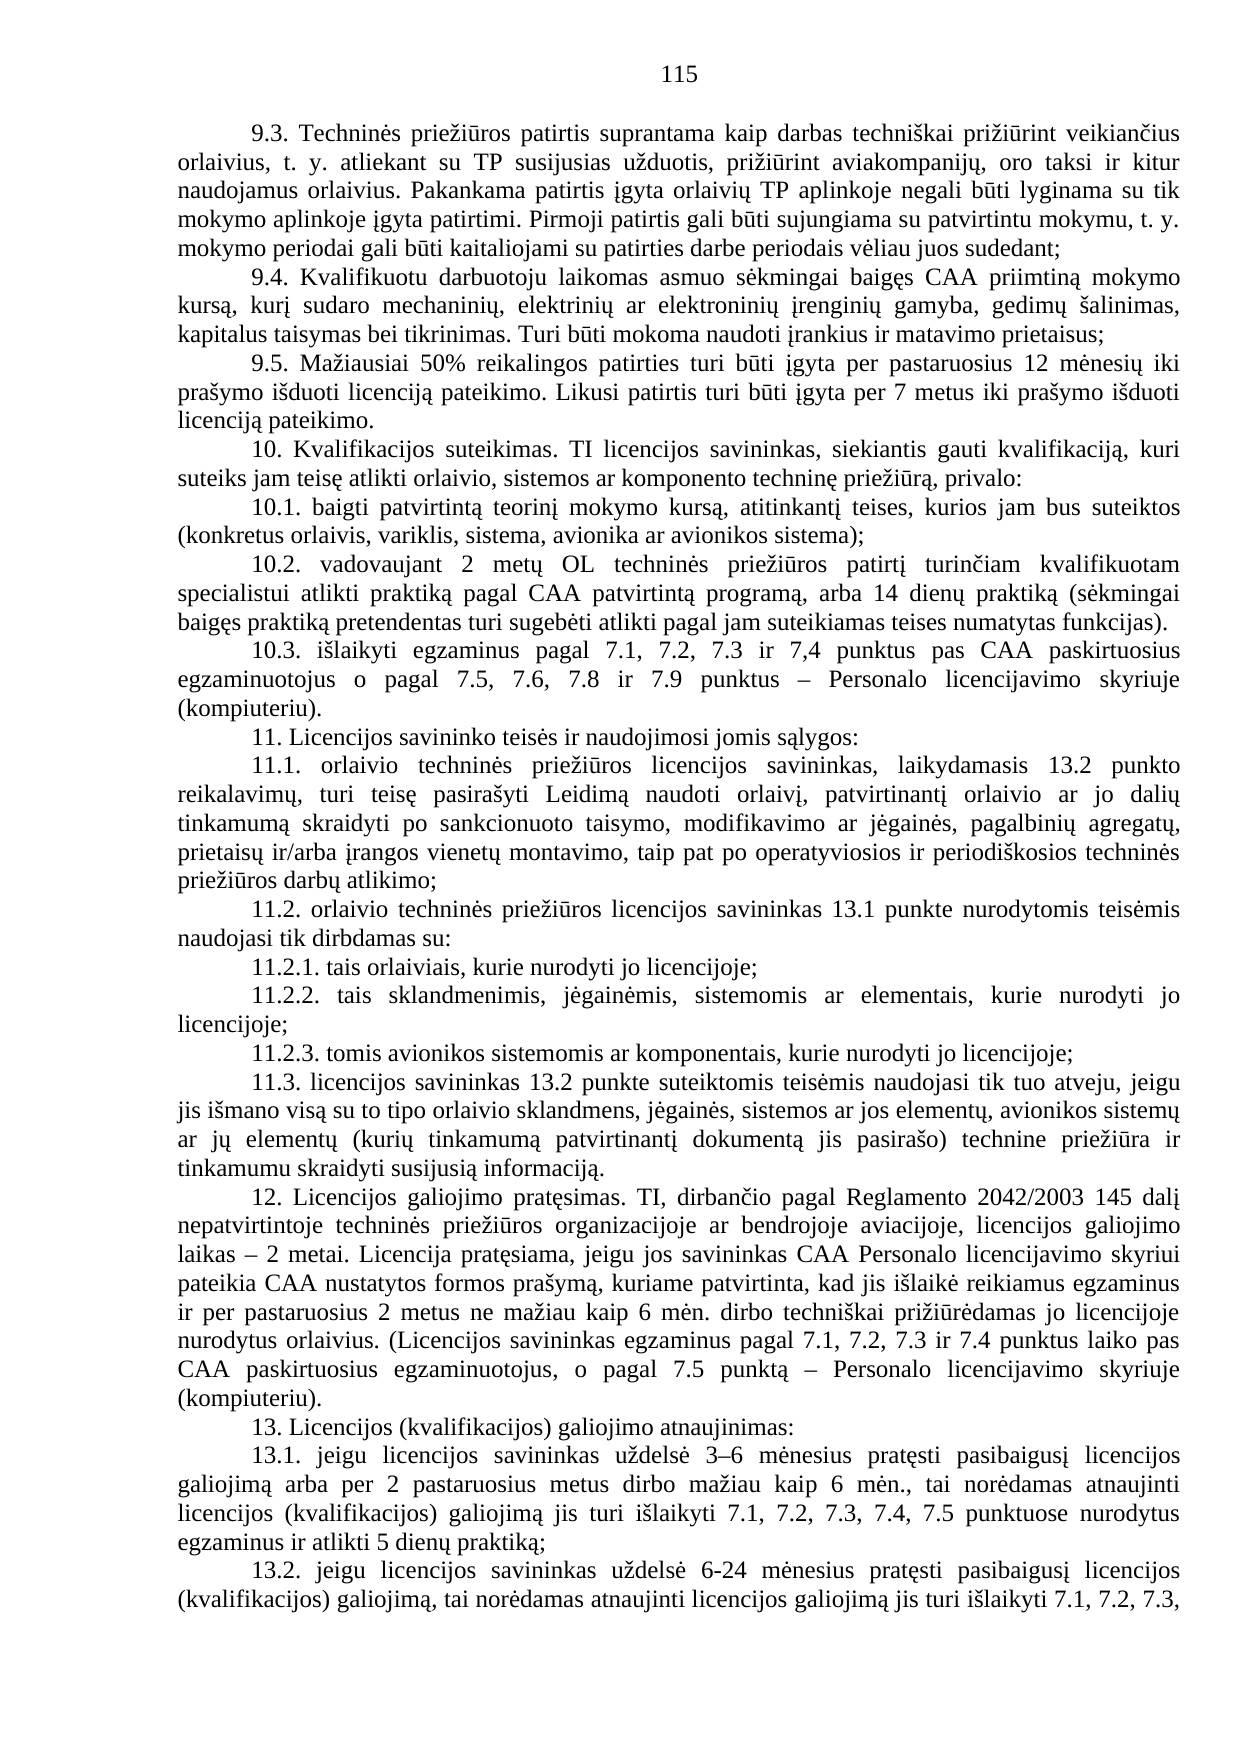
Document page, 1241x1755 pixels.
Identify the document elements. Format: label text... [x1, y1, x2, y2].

text 10.3. išlaikyti egzaminus pagal 7.1, 7.2, 7.3 ir 7,4 punktus pas CAA paskirtuosius egzaminuotojus o pagal 7.5, 7.6, 7.8 ir 7.9 punktus – Personalo licencijavimo skyriuje (kompiuteriu). [177, 636, 1181, 722]
text 10.2. vadovaujant 2 metų OL techninės priežiūros patirtį turinčiam kvalifikuotam specialistui atlikti praktiką pagal CAA patvirtintą programą, arba 14 dienų praktiką (sėkmingai baigęs praktiką pretendentas turi sugebėti atlikti pagal jam suteikiamas teises numatytas funkcijas). [177, 549, 1181, 636]
text 13. Licencijos (kvalifikacijos) galiojimo atnaujinimas: [177, 1412, 1181, 1441]
text 10. Kvalifikacijos suteikimas. TI licencijos savininkas, siekiantis gauti kvalifikaciją, kuri suteiks jam teisę atlikti orlaivio, sistemos ar komponento techninę priežiūrą, privalo: [177, 434, 1181, 492]
text 9.4. Kvalifikuotu darbuotoju laikomas asmuo sėkmingai baigęs CAA priimtiną mokymo kursą, kurį sudaro mechaninių, elektrinių ar elektroninių įrenginių gamyba, gedimų šalinimas, kapitalus taisymas bei tikrinimas. Turi būti mokoma naudoti įrankius ir matavimo prietaisus; [177, 262, 1181, 348]
text 11.1. orlaivio techninės priežiūros licencijos savininkas, laikydamasis 13.2 punkto reikalavimų, turi teisę pasirašyti Leidimą naudoti orlaivį, patvirtinantį orlaivio ar jo dalių tinkamumą skraidyti po sankcionuoto taisymo, modifikavimo ar jėgainės, pagalbinių agregatų, prietaisų ir/arba įrangos vienetų montavimo, taip pat po operatyviosios ir periodiškosios techninės priežiūros darbų atlikimo; [177, 751, 1181, 894]
text 11.2.1. tais orlaiviais, kurie nurodyti jo licencijoje; [177, 952, 1181, 981]
text 9.3. Techninės priežiūros patirtis suprantama kaip darbas techniškai prižiūrint veikiančius orlaivius, t. y. atliekant su TP susijusias užduotis, prižiūrint aviakompanijų, oro taksi ir kitur naudojamus orlaivius. Pakankama patirtis įgyta orlaivių TP aplinkoje negali būti lyginama su tik mokymo aplinkoje įgyta patirtimi. Pirmoji patirtis gali būti sujungiama su patvirtintu mokymu, t. y. mokymo periodai gali būti kaitaliojami su patirties darbe periodais vėliau juos sudedant; [177, 118, 1181, 262]
text 12. Licencijos galiojimo pratęsimas. TI, dirbančio pagal Reglamento 2042/2003 145 dalį nepatvirtintoje techninės priežiūros organizacijoje ar bendrojoje aviacijoje, licencijos galiojimo laikas – 2 metai. Licencija pratęsiama, jeigu jos savininkas CAA Personalo licencijavimo skyriui pateikia CAA nustatytos formos prašymą, kuriame patvirtinta, kad jis išlaikė reikiamus egzaminus ir per pastaruosius 2 metus ne mažiau kaip 6 mėn. dirbo techniškai prižiūrėdamas jo licencijoje nurodytus orlaivius. (Licencijos savininkas egzaminus pagal 7.1, 7.2, 7.3 ir 7.4 punktus laiko pas CAA paskirtuosius egzaminuotojus, o pagal 7.5 punktą – Personalo licencijavimo skyriuje (kompiuteriu). [177, 1182, 1181, 1412]
text 13.2. jeigu licencijos savininkas uždelsė 6-24 mėnesius pratęsti pasibaigusį licencijos (kvalifikacijos) galiojimą, tai norėdamas atnaujinti licencijos galiojimą jis turi išlaikyti 7.1, 7.2, 7.3, [177, 1556, 1181, 1613]
text 11.3. licencijos savininkas 13.2 punkte suteiktomis teisėmis naudojasi tik tuo atveju, jeigu jis išmano visą su to tipo orlaivio sklandmens, jėgainės, sistemos ar jos elementų, avionikos sistemų ar jų elementų (kurių tinkamumą patvirtinantį dokumentą jis pasirašo) technine priežiūra ir tinkamumu skraidyti susijusią informaciją. [177, 1067, 1181, 1182]
text 11.2. orlaivio techninės priežiūros licencijos savininkas 13.1 punkte nurodytomis teisėmis naudojasi tik dirbdamas su: [177, 894, 1181, 952]
text 11.2.2. tais sklandmenimis, jėgainėmis, sistemomis ar elementais, kurie nurodyti jo licencijoje; [177, 981, 1181, 1038]
text 10.1. baigti patvirtintą teorinį mokymo kursą, atitinkantį teises, kurios jam bus suteiktos (konkretus orlaivis, variklis, sistema, avionika ar avionikos sistema); [177, 492, 1181, 549]
text 13.1. jeigu licencijos savininkas uždelsė 3–6 mėnesius pratęsti pasibaigusį licencijos galiojimą arba per 2 pastaruosius metus dirbo mažiau kaip 6 mėn., tai norėdamas atnaujinti licencijos (kvalifikacijos) galiojimą jis turi išlaikyti 7.1, 7.2, 7.3, 7.4, 7.5 punktuose nurodytus egzaminus ir atlikti 5 dienų praktiką; [177, 1441, 1181, 1556]
text 11.2.3. tomis avionikos sistemomis ar komponentais, kurie nurodyti jo licencijoje; [177, 1038, 1181, 1067]
text 9.5. Mažiausiai 50% reikalingos patirties turi būti įgyta per pastaruosius 12 mėnesių iki prašymo išduoti licenciją pateikimo. Likusi patirtis turi būti įgyta per 7 metus iki prašymo išduoti licenciją pateikimo. [177, 348, 1181, 434]
text 11. Licencijos savininko teisės ir naudojimosi jomis sąlygos: [177, 722, 1181, 751]
